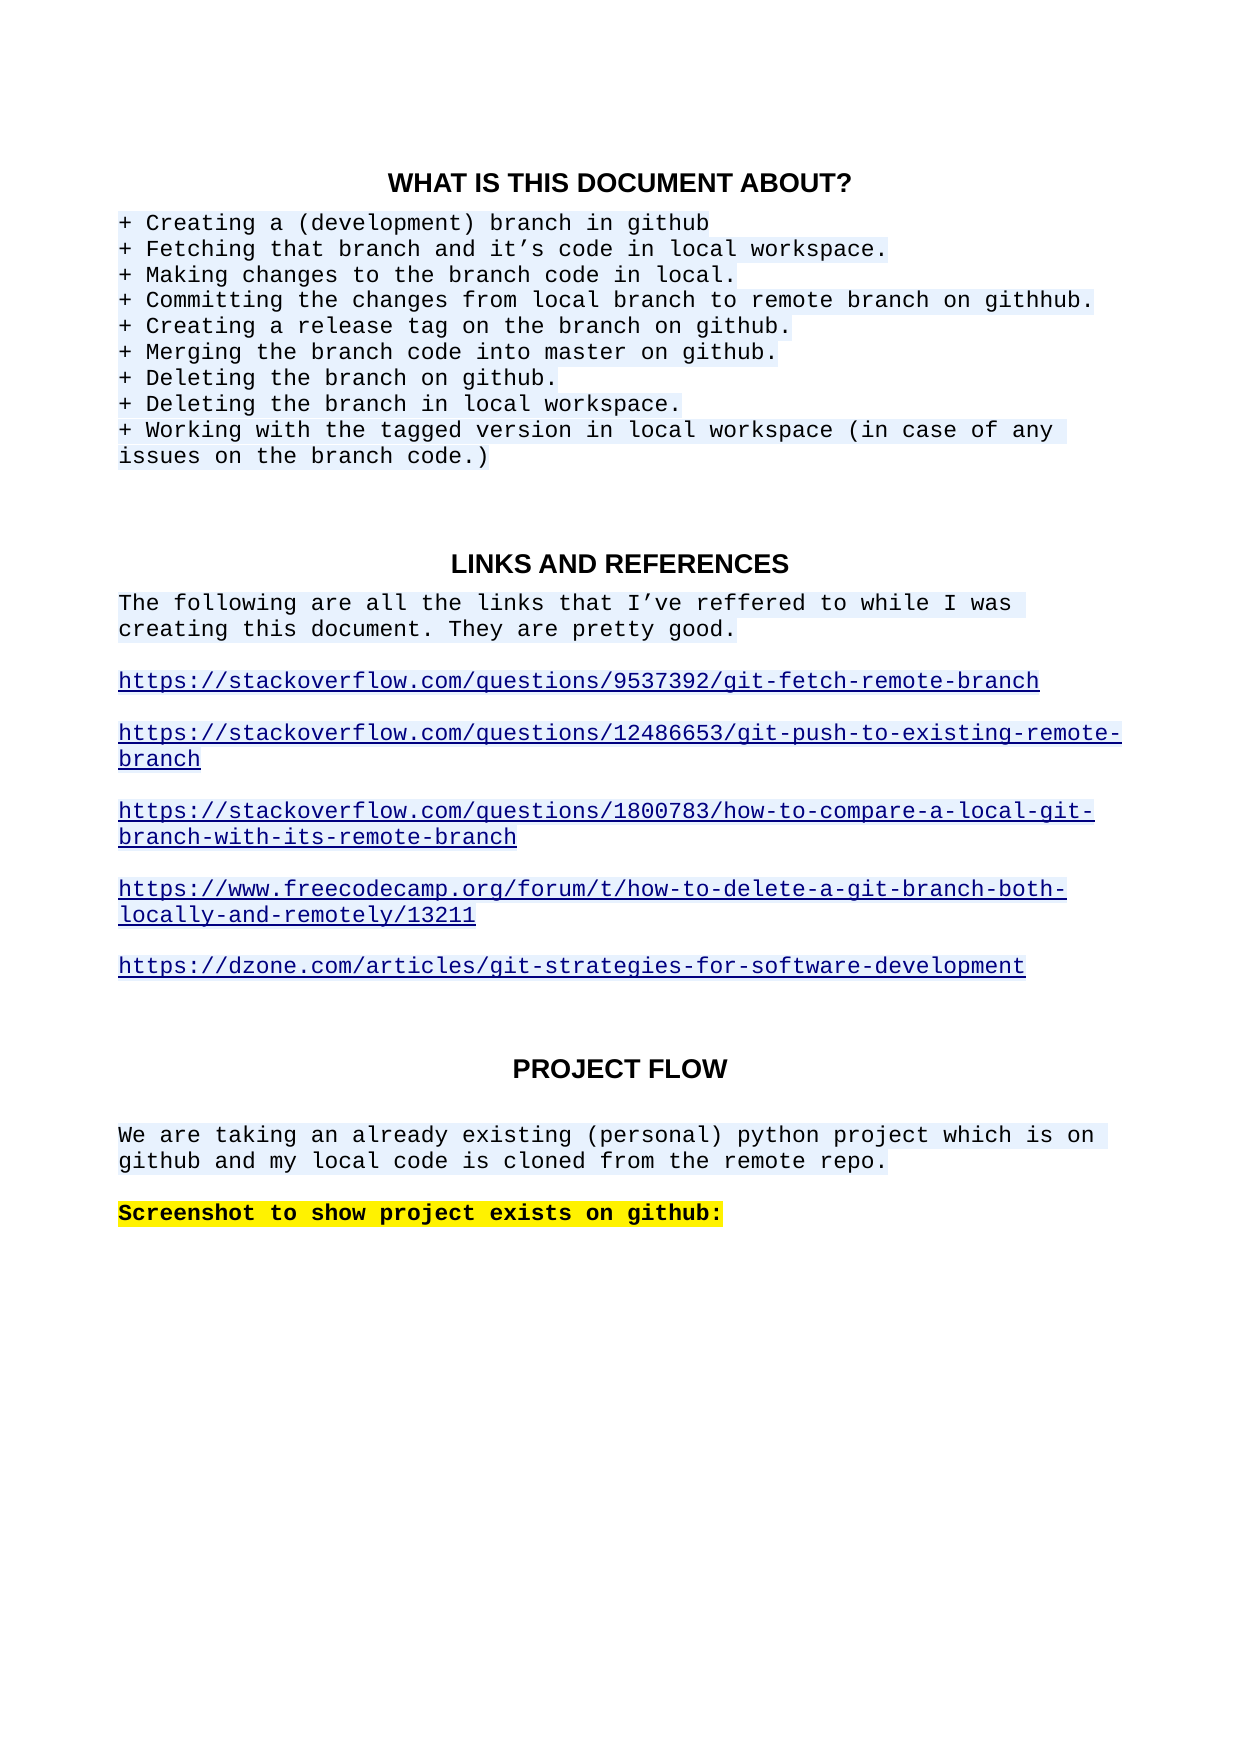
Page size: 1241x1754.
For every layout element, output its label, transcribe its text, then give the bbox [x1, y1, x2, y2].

text + Deleting the branch on github. [118, 367, 1122, 393]
text Screenshot to show project exists on github: [118, 1201, 1122, 1227]
text https://stackoverflow.com/questions/1800783/how-to-compare-a-local-git-branch-with-its-remote-branch [118, 799, 1122, 851]
text https://www.freecodecamp.org/forum/t/how-to-delete-a-git-branch-both-locally-and-remotely/13211 [118, 877, 1122, 929]
subtitle PROJECT FLOW [118, 1053, 1122, 1085]
text https://stackoverflow.com/questions/9537392/git-fetch-remote-branch [118, 669, 1122, 695]
subtitle WHAT IS THIS DOCUMENT ABOUT? [118, 167, 1122, 198]
text https://dzone.com/articles/git-strategies-for-software-development [118, 955, 1122, 981]
text + Creating a (development) branch in github [118, 211, 1122, 237]
text The following are all the links that I’ve reffered to while I was creating this document. They are pretty good. [118, 592, 1122, 643]
text + Deleting the branch in local workspace. [118, 393, 1122, 418]
subtitle LINKS AND REFERENCES [118, 548, 1122, 579]
text + Making changes to the branch code in local. [118, 263, 1122, 289]
text + Merging the branch code into master on github. [118, 341, 1122, 367]
text + Committing the changes from local branch to remote branch on githhub. [118, 289, 1122, 315]
text branch [118, 744, 1122, 773]
text + Fetching that branch and it’s code in local workspace. [118, 237, 1122, 263]
text + Creating a release tag on the branch on github. [118, 315, 1122, 341]
text https://stackoverflow.com/questions/12486653/git-push-to-existing-remote- [118, 721, 1122, 742]
text We are taking an already existing (personal) python project which is on github and my local code is cloned from the remote repo. [118, 1123, 1122, 1175]
text + Working with the tagged version in local workspace (in case of any issues on the branch code.) [118, 418, 1122, 470]
